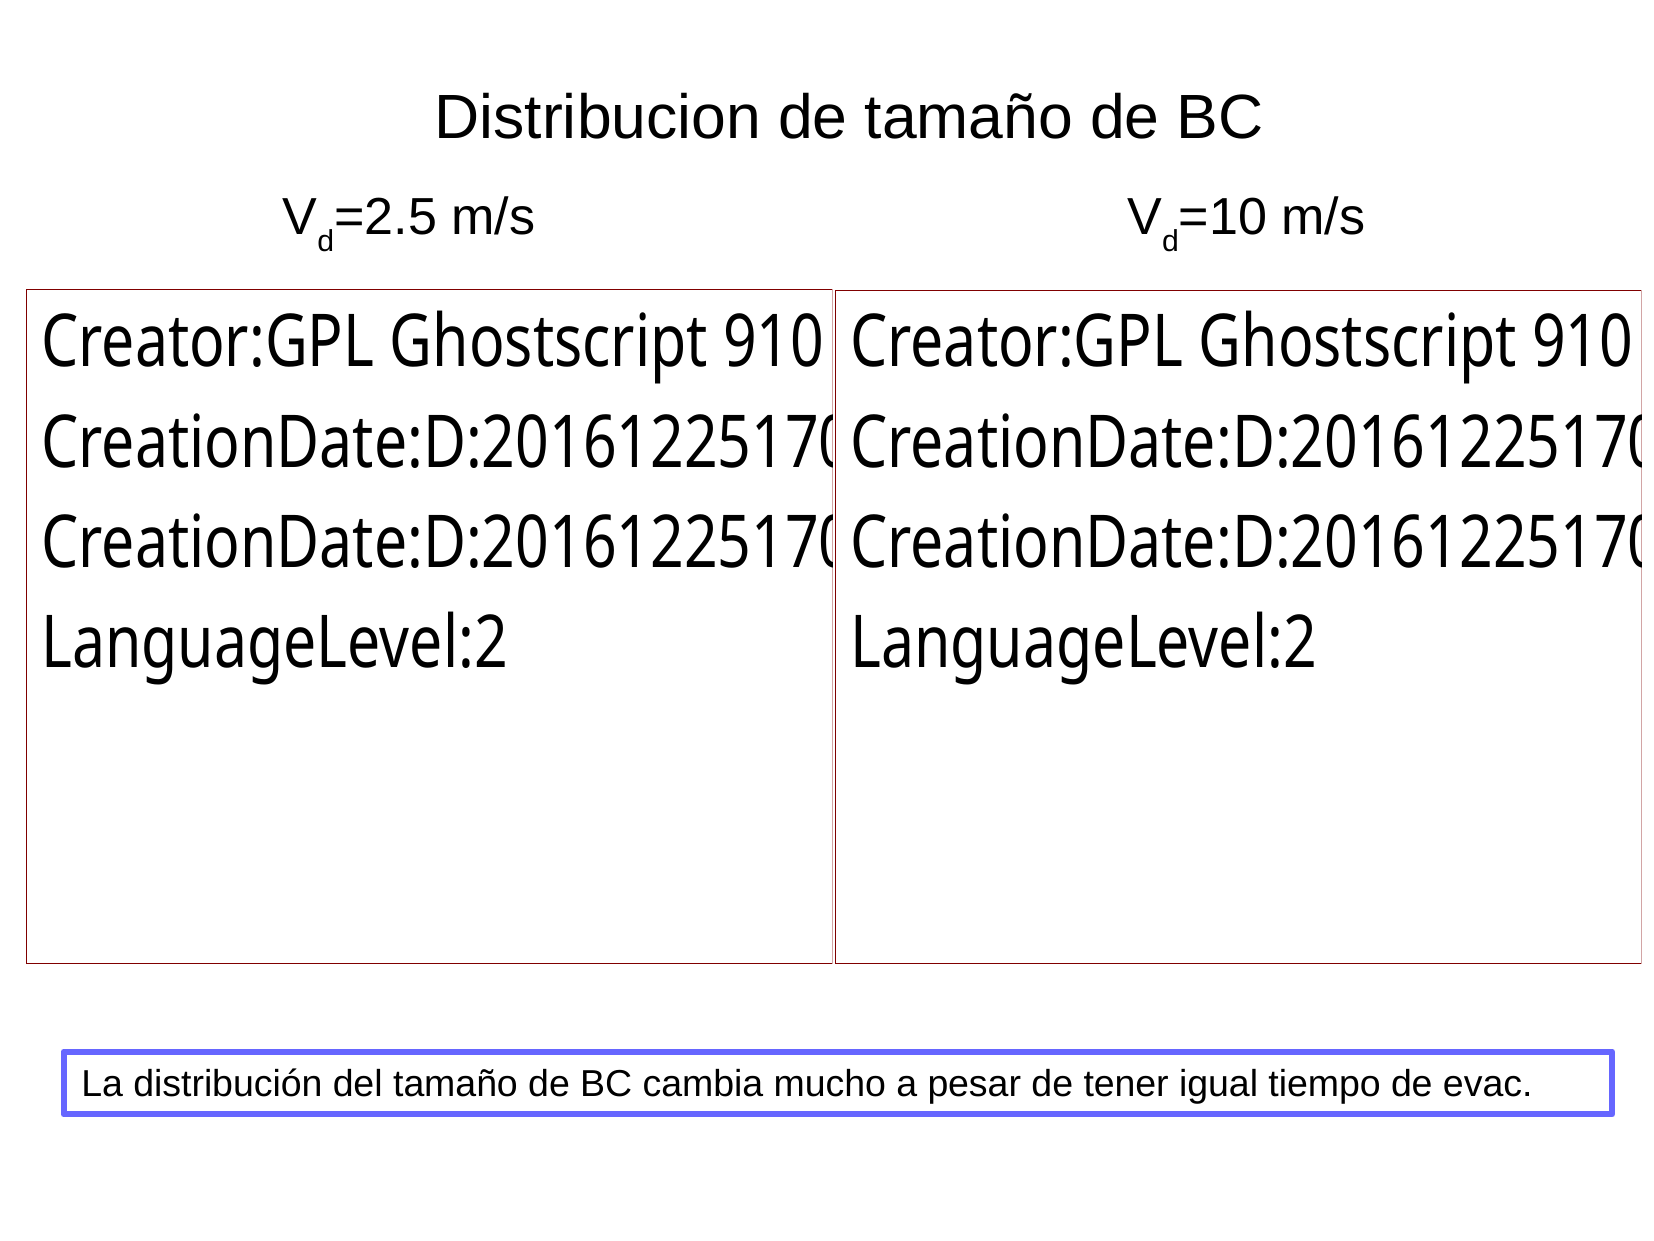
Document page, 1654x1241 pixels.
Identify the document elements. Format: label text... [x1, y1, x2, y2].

text_box Vd=10 m/s [1112, 180, 1471, 266]
text_box Distribucion de tamaño de BC [420, 75, 1471, 160]
text_box La distribución del tamaño de BC cambia mucho a pesar de tener igual tiempo de evac. [63, 1051, 1613, 1115]
picture [22, 285, 1642, 964]
text_box Vd=2.5 m/s [268, 180, 631, 266]
